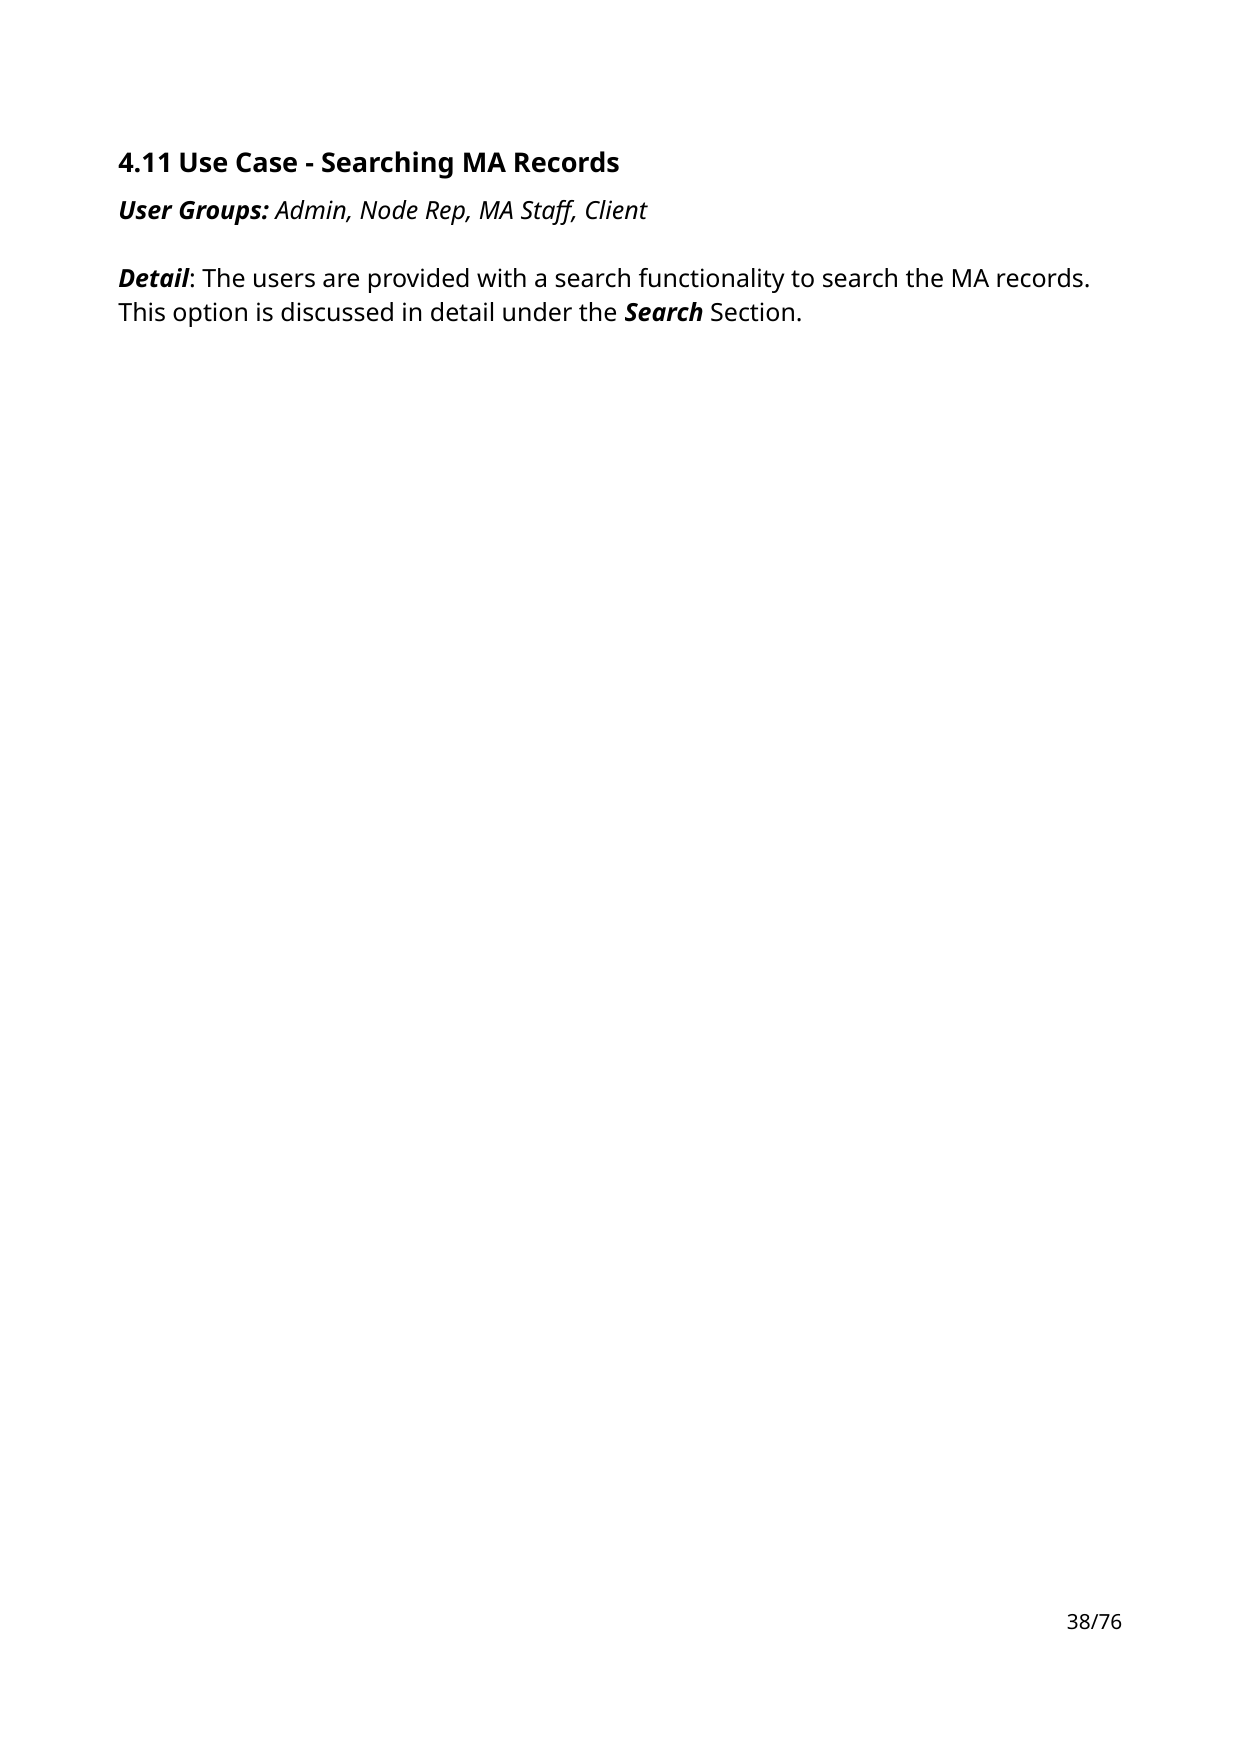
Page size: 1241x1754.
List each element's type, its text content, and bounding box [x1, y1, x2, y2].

text Detail: The users are provided with a search functionality to search the MA records. This option is discussed in detail under the Search Section. [118, 261, 1122, 329]
text User Groups: Admin, Node Rep, MA Staff, Client [118, 192, 1122, 227]
subtitle Use Case - Searching MA Records [118, 143, 1122, 180]
